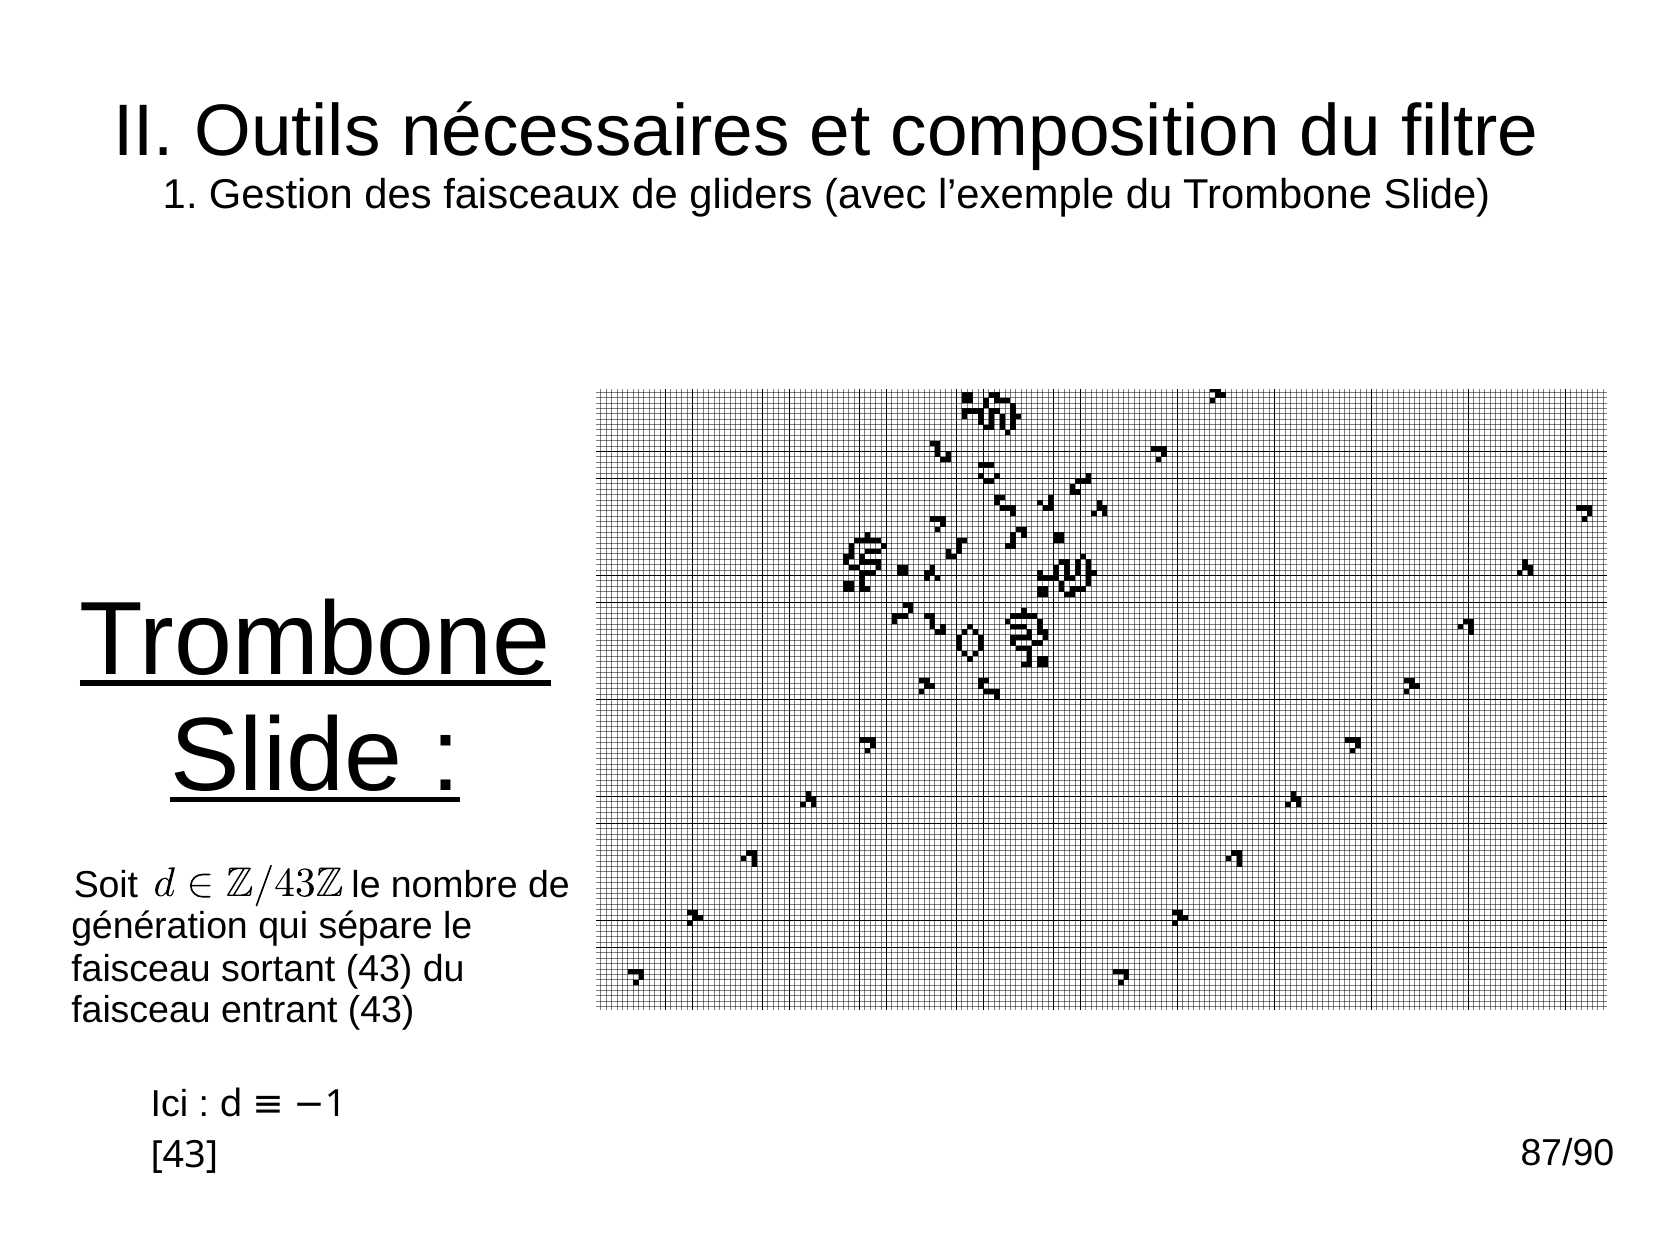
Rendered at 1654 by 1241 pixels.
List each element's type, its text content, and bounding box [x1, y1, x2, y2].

text_box <number>/90 [1505, 1124, 1654, 1182]
text_box Soit [59, 856, 154, 897]
text_box génération qui sépare le faisceau sortant (43) du faisceau entrant (43) [56, 897, 656, 1039]
text_box Trombone Slide : [65, 572, 566, 821]
title II. Outils nécessaires et composition du filtre 1. Gestion des faisceaux de gliders (avec l’exemple du Trombone Slide) [82, 49, 1571, 257]
text_box le nombre de [336, 856, 586, 897]
picture [153, 863, 336, 897]
picture [596, 389, 1607, 1010]
text_box Ici : d ≡ −1 [43] [135, 1068, 432, 1171]
